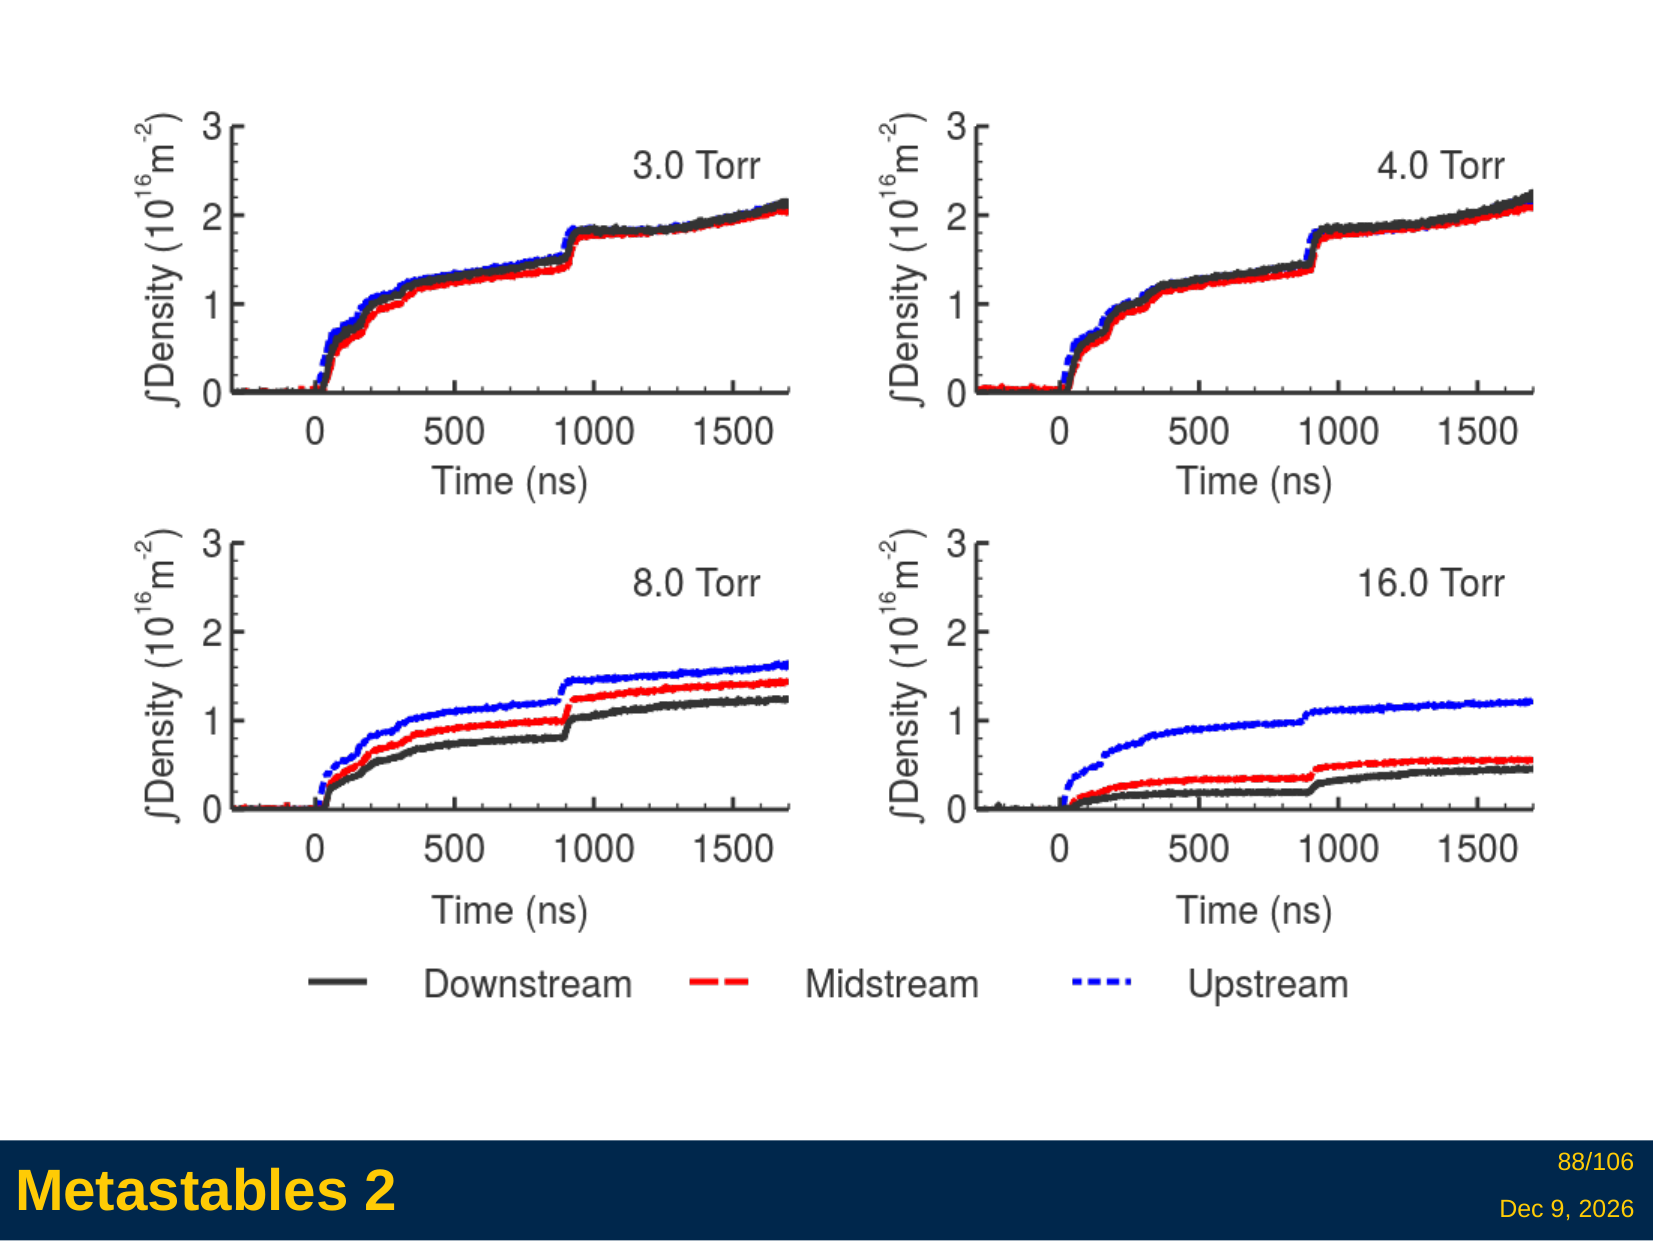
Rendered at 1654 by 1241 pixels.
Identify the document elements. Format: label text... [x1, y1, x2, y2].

title Metastables 2 [14, 1140, 1380, 1241]
picture [82, 89, 1571, 1035]
